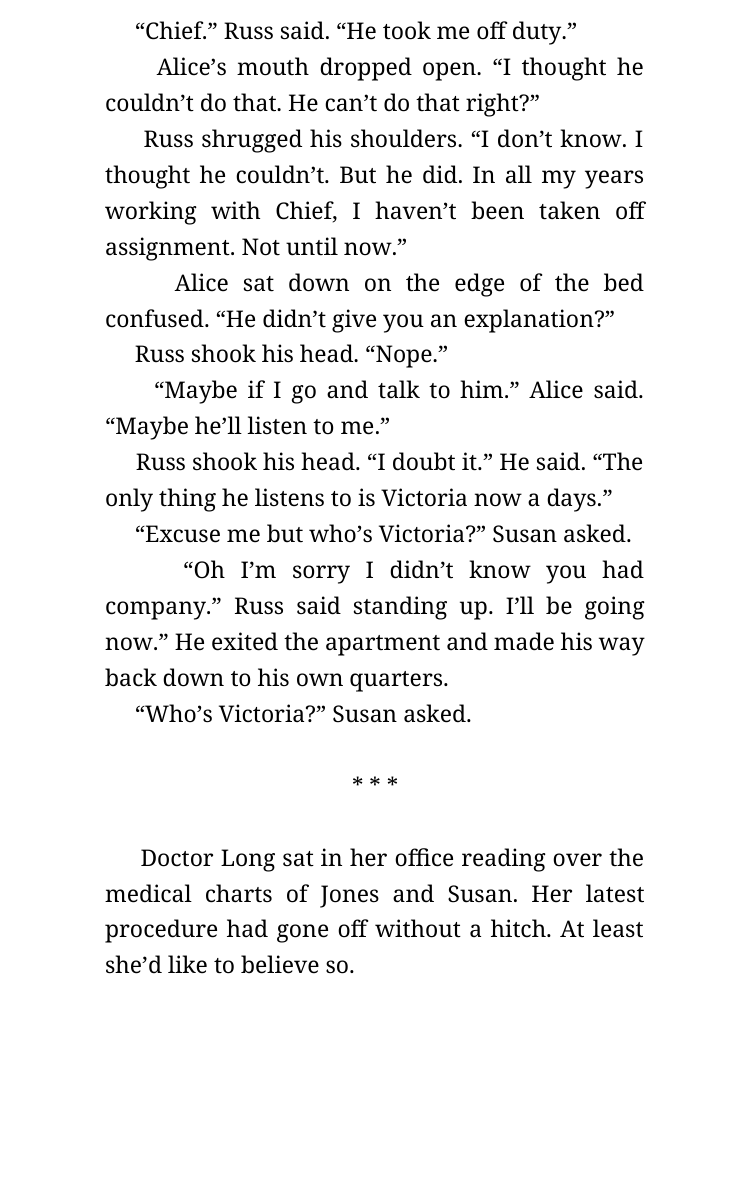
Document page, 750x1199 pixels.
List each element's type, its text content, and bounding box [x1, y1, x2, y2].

text “Maybe if I go and talk to him.” Alice said. “Maybe he’ll listen to me.” [105, 374, 645, 442]
text Alice’s mouth dropped open. “I thought he couldn’t do that. He can’t do that right?” [105, 51, 645, 118]
text “Oh I’m sorry I didn’t know you had company.” Russ said standing up. I’ll be going now.” He exited the apartment and made his way back down to his own quarters. [105, 554, 645, 693]
text * * * [105, 770, 645, 801]
text Doctor Long sat in her office reading over the medical charts of Jones and Susan. Her latest procedure had gone off without a hitch. At least she’d like to believe so. [105, 842, 645, 981]
text Russ shrugged his shoulders. “I don’t know. I thought he couldn’t. But he did. In all my years working with Chief, I haven’t been taken off assignment. Not until now.” [105, 123, 645, 262]
text Alice sat down on the edge of the bed confused. “He didn’t give you an explanation?” [105, 267, 645, 334]
text “Chief.” Russ said. “He took me off duty.” [105, 15, 645, 46]
text Russ shook his head. “I doubt it.” He said. “The only thing he listens to is Victoria now a days.” [105, 446, 645, 513]
text “Excuse me but who’s Victoria?” Susan asked. [105, 518, 645, 549]
text “Who’s Victoria?” Susan asked. [105, 698, 645, 729]
text Russ shook his head. “Nope.” [105, 338, 645, 370]
